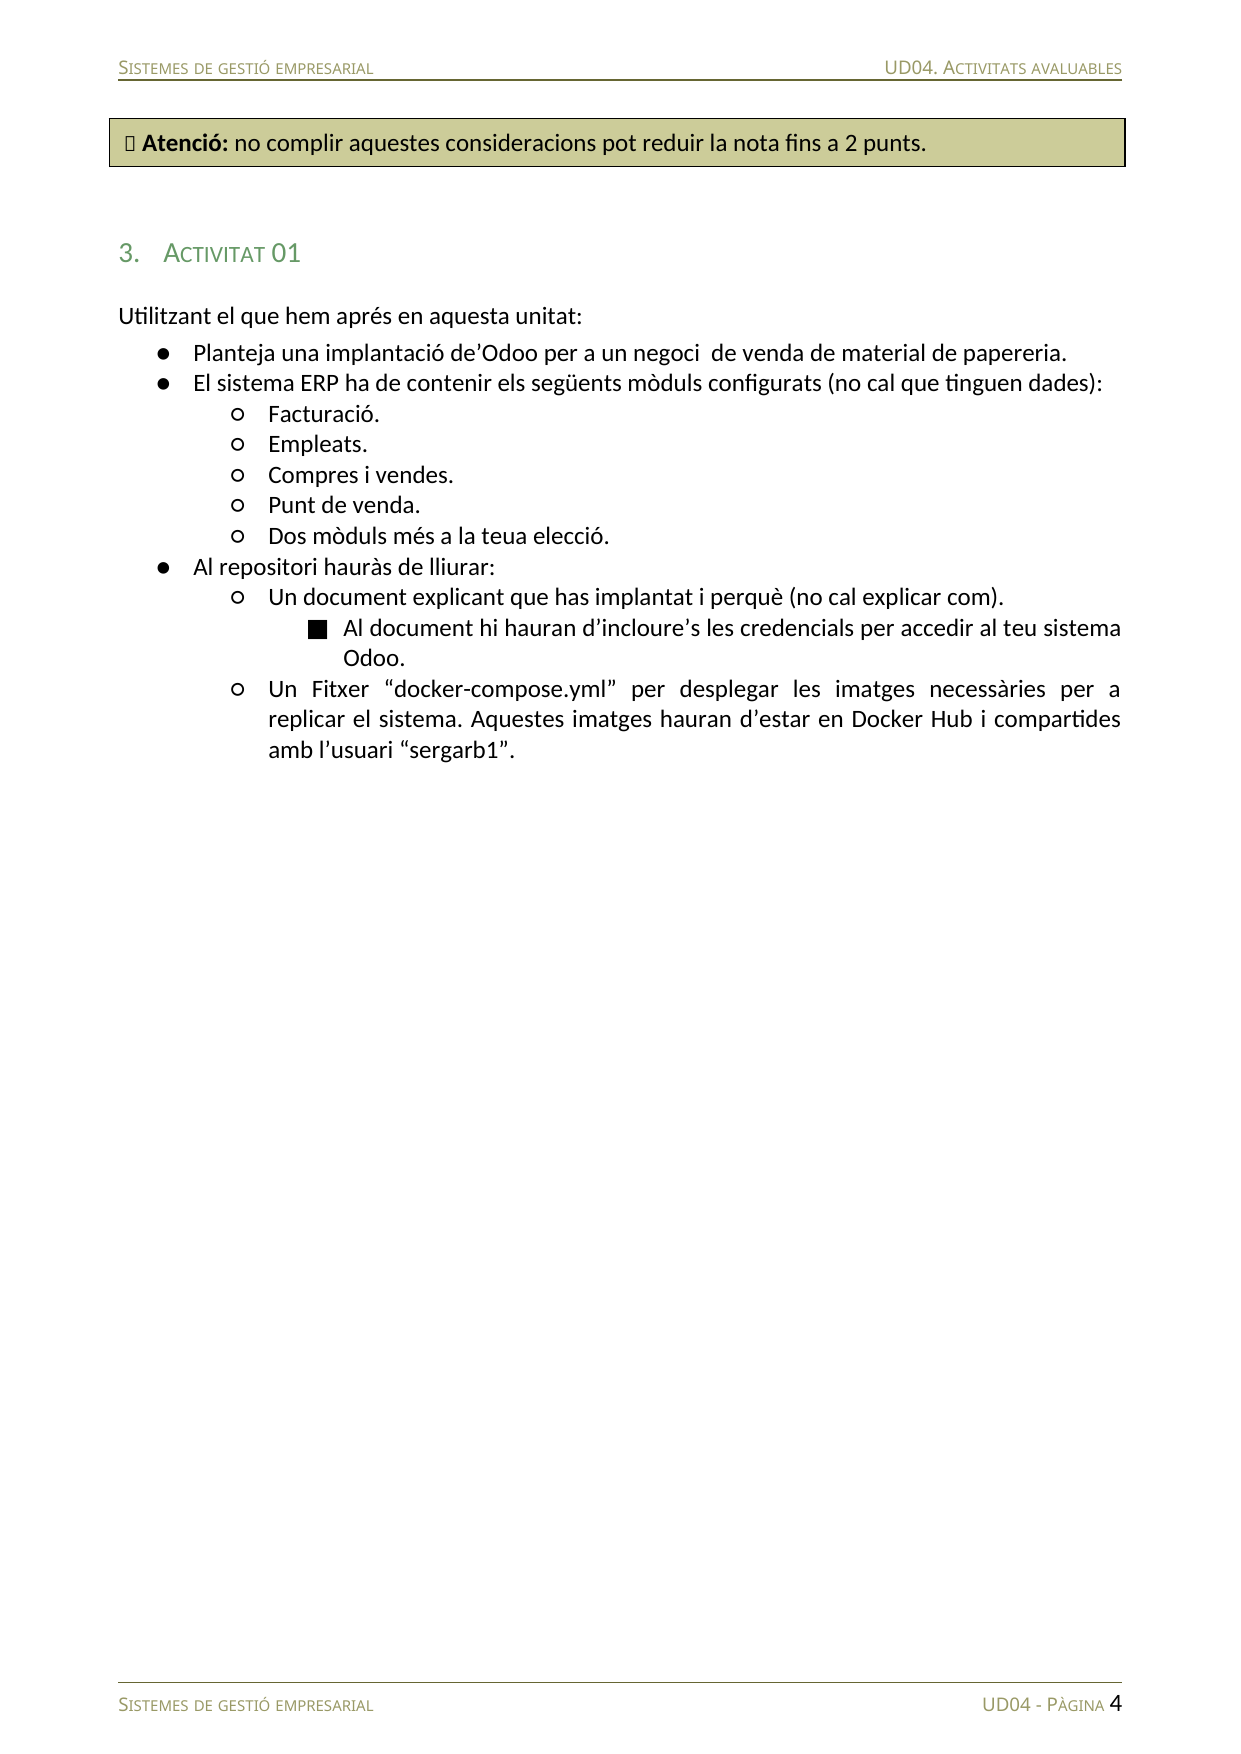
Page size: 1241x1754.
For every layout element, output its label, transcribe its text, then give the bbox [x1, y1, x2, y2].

text Utilitzant el que hem aprés en aquesta unitat: [118, 300, 1122, 331]
list Un Fitxer “docker-compose.yml” per desplegar les imatges necessàries per a replicar el sistema. Aquestes imatges hauran d’estar en Docker Hub i compartides amb l’usuari “sergarb1”. [231, 673, 1122, 764]
list Empleats. [231, 429, 1122, 459]
text ❕ Atenció: no complir aquestes consideracions pot reduir la nota fins a 2 punts. [110, 119, 1124, 166]
list Al repositori hauràs de lliurar: [156, 551, 1122, 581]
list Facturació. [231, 398, 1122, 429]
list Punt de venda. [231, 490, 1122, 520]
list El sistema ERP ha de contenir els següents mòduls configurats (no cal que tinguen dades): [156, 368, 1122, 398]
list Dos mòduls més a la teua elecció. [231, 520, 1122, 551]
list Planteja una implantació de’Odoo per a un negoci de venda de material de papereria. [156, 337, 1122, 368]
list Al document hi hauran d’incloure’s les credencials per accedir al teu sistema Odoo. [306, 612, 1122, 673]
list Un document explicant que has implantat i perquè (no cal explicar com). [231, 581, 1122, 612]
subtitle Activitat 01 [118, 234, 1122, 270]
list Compres i vendes. [231, 459, 1122, 490]
